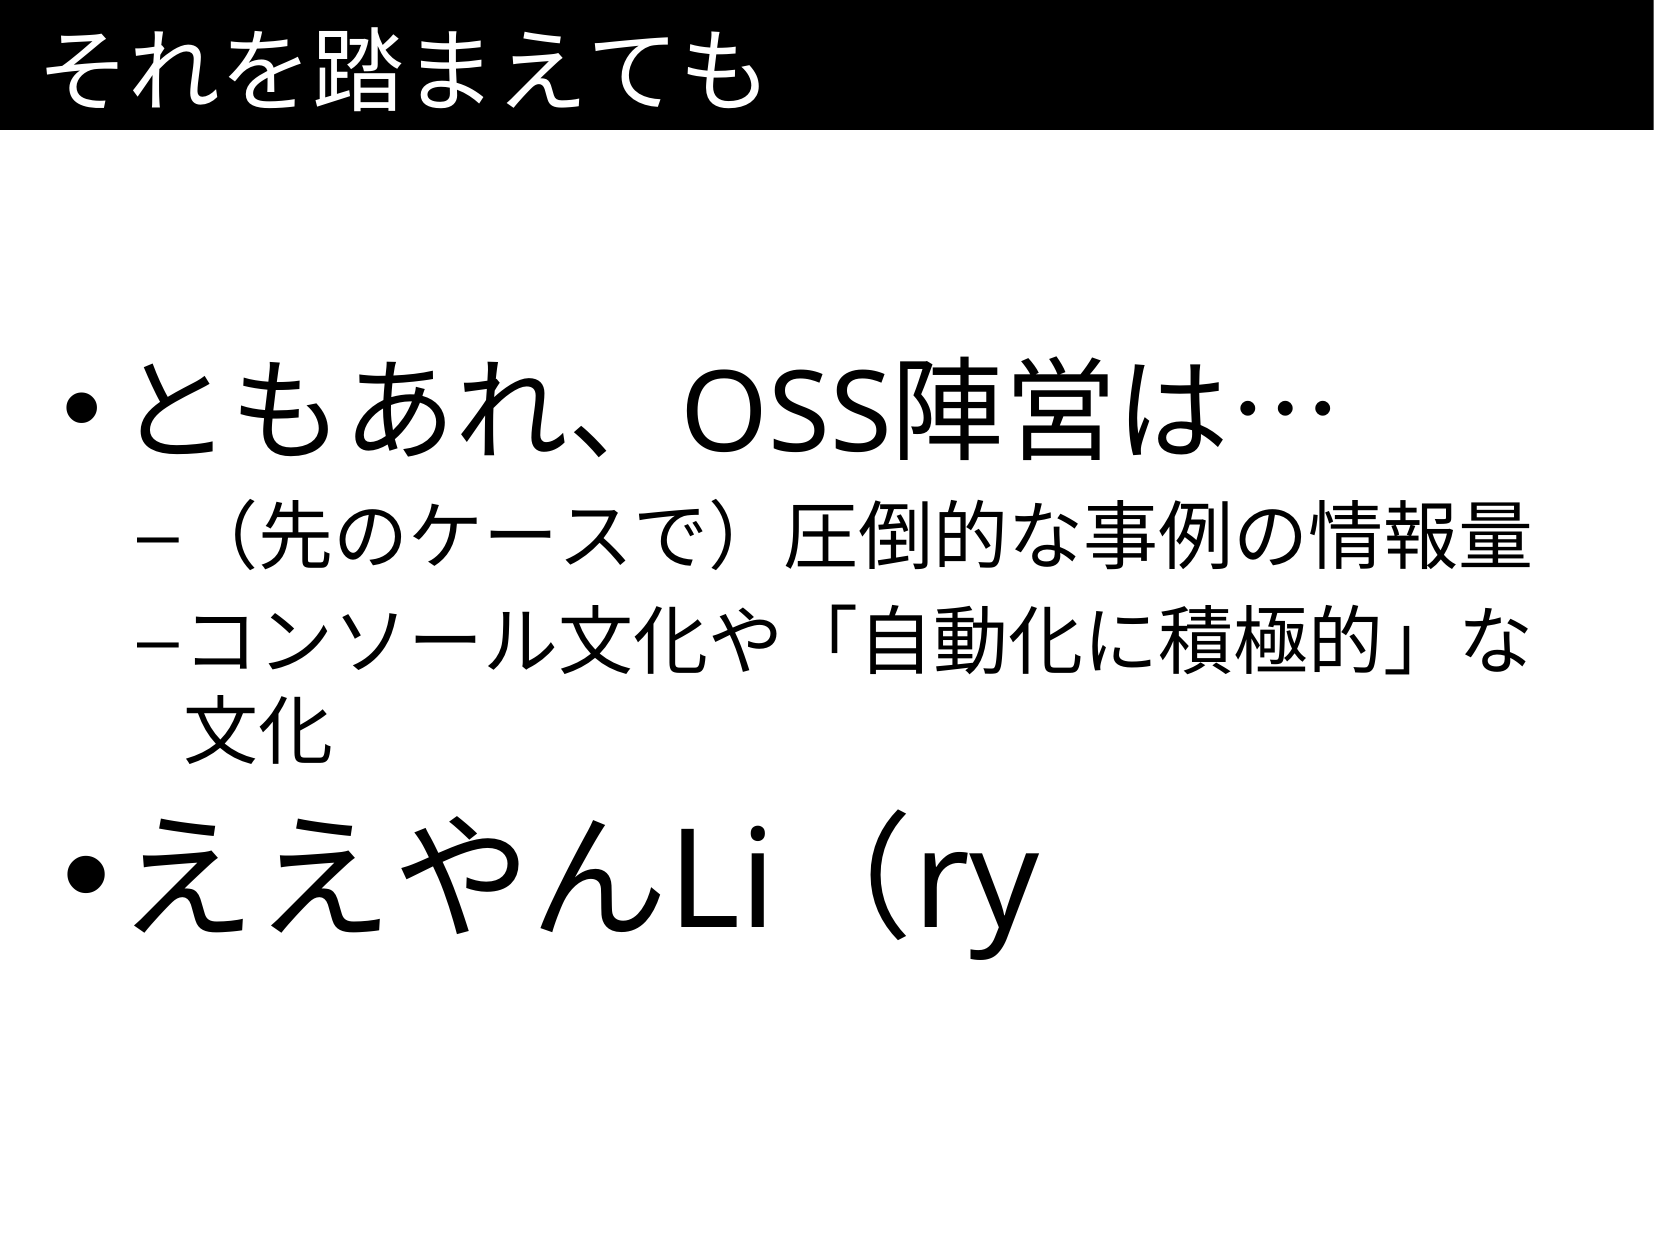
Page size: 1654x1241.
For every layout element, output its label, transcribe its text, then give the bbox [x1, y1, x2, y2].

title それを踏まえても [22, 2, 1653, 133]
list ともあれ、OSS陣営は… （先のケースで）圧倒的な事例の情報量 コンソール文化や「自動化に積極的」な文化 ええやんLi（ry [47, 113, 1560, 1182]
